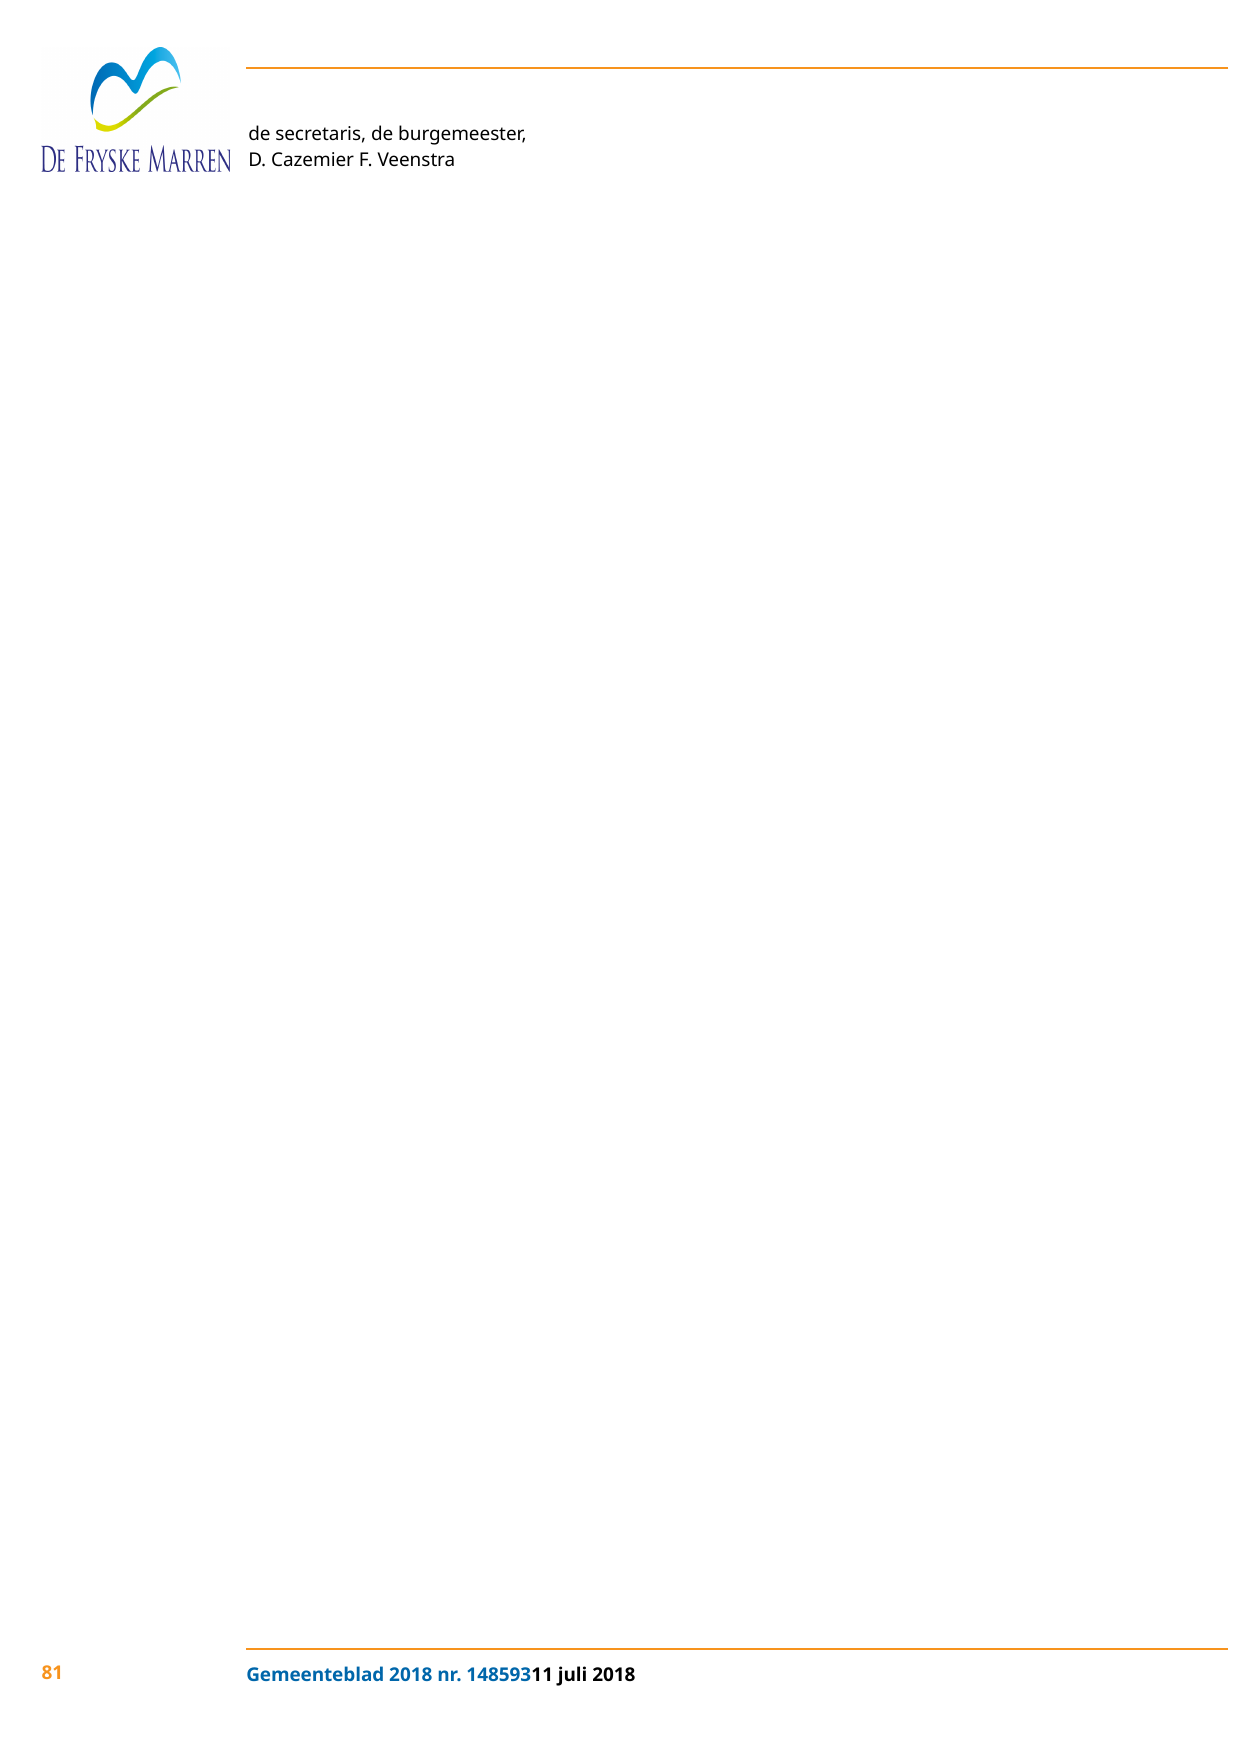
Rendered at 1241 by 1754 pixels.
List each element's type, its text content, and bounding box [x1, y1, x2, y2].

text D. Cazemier F. Veenstra [248, 146, 1152, 172]
picture [41, 47, 231, 172]
text de secretaris, de burgemeester, [248, 121, 1152, 146]
